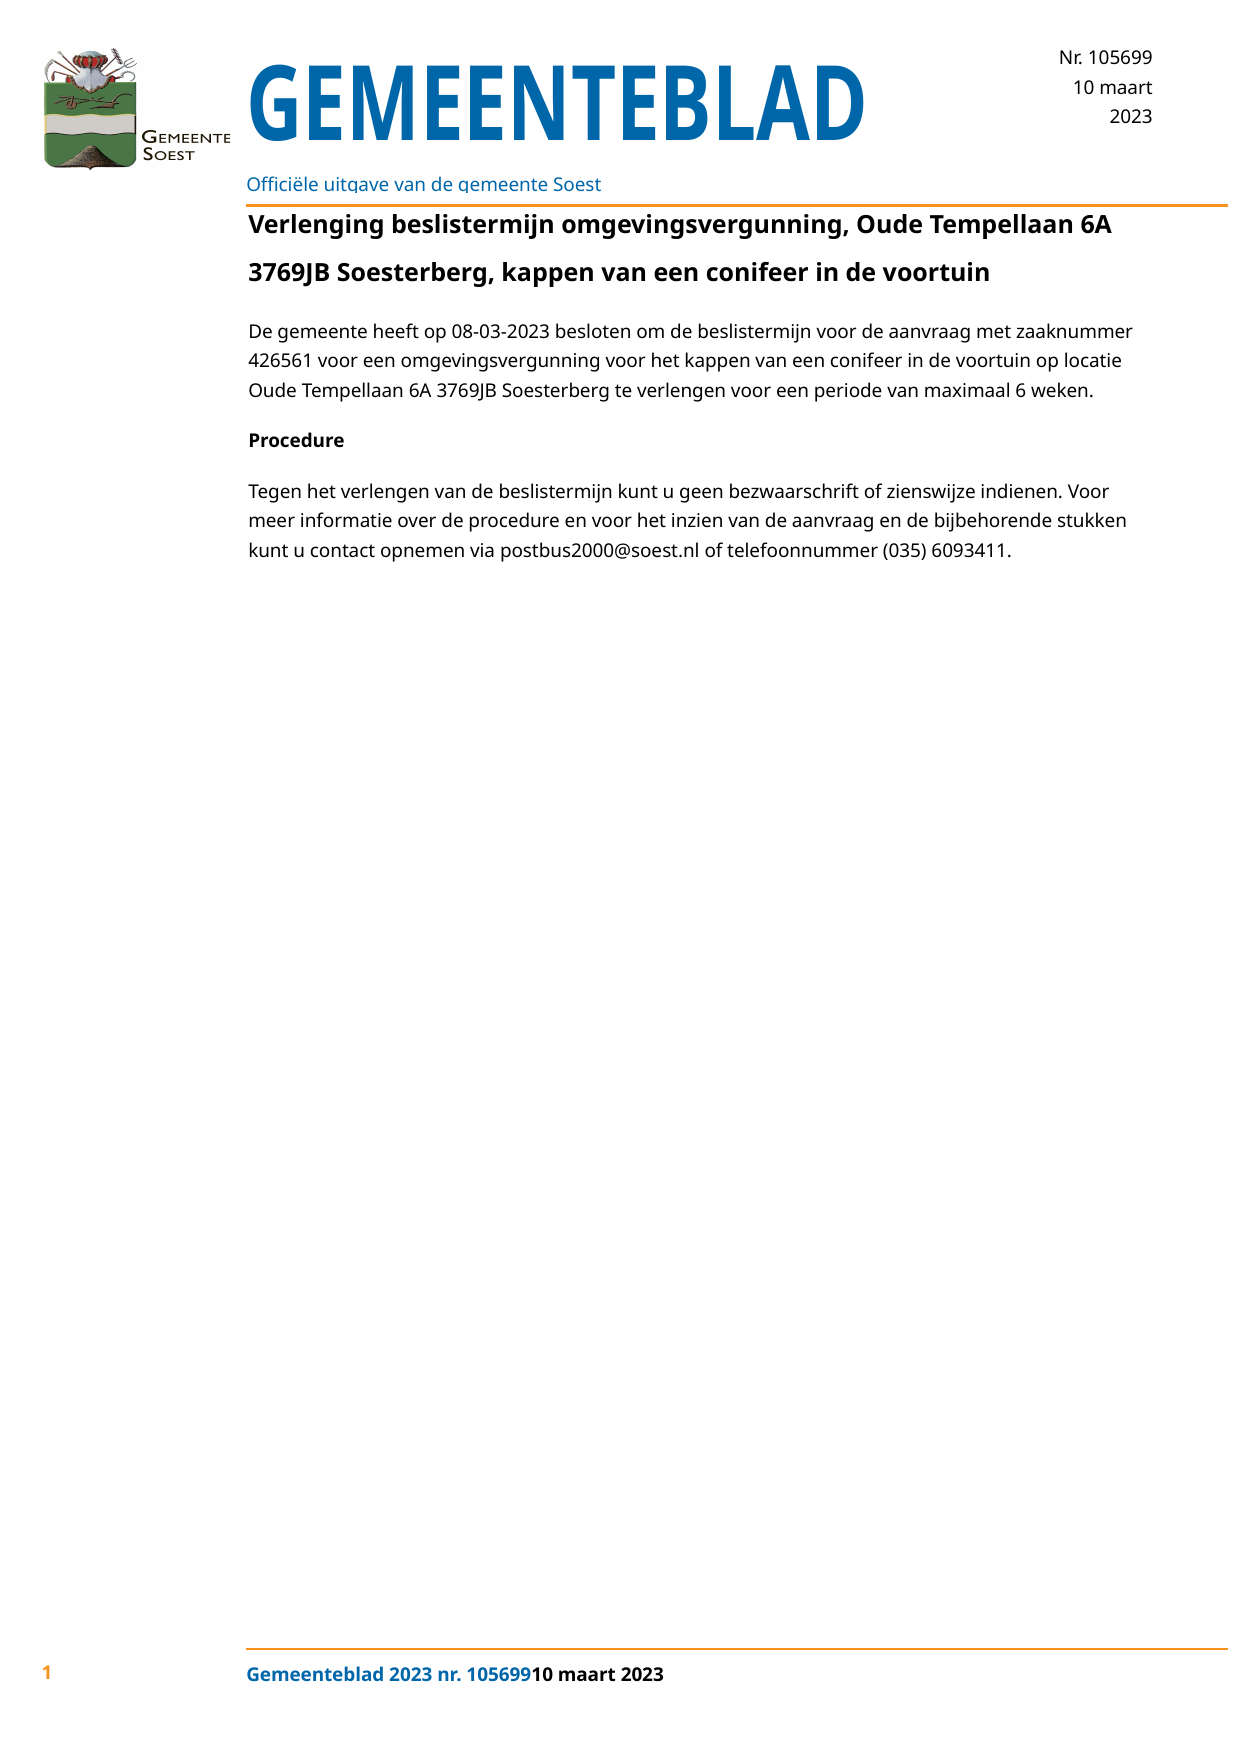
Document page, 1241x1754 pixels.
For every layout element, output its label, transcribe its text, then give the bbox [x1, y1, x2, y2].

picture [41, 47, 231, 172]
text Tegen het verlengen van de beslistermijn kunt u geen bezwaarschrift of zienswijze indienen. Voor meer informatie over de procedure en voor het inzien van de aanvraag en de bijbehorende stukken kunt u contact opnemen via postbus2000@soest.nl of telefoonnummer (035) 6093411. [248, 478, 1152, 563]
text De gemeente heeft op 08-03-2023 besloten om de beslistermijn voor de aanvraag met zaaknummer 426561 voor een omgevingsvergunning voor het kappen van een conifeer in de voortuin op locatie Oude Tempellaan 6A 3769JB Soesterberg te verlengen voor een periode van maximaal 6 weken. [248, 318, 1152, 403]
text Verlenging beslistermijn omgevingsvergunning, Oude Tempellaan 6A 3769JB Soesterberg, kappen van een conifeer in de voortuin [248, 207, 1152, 288]
text Procedure [248, 427, 1152, 453]
